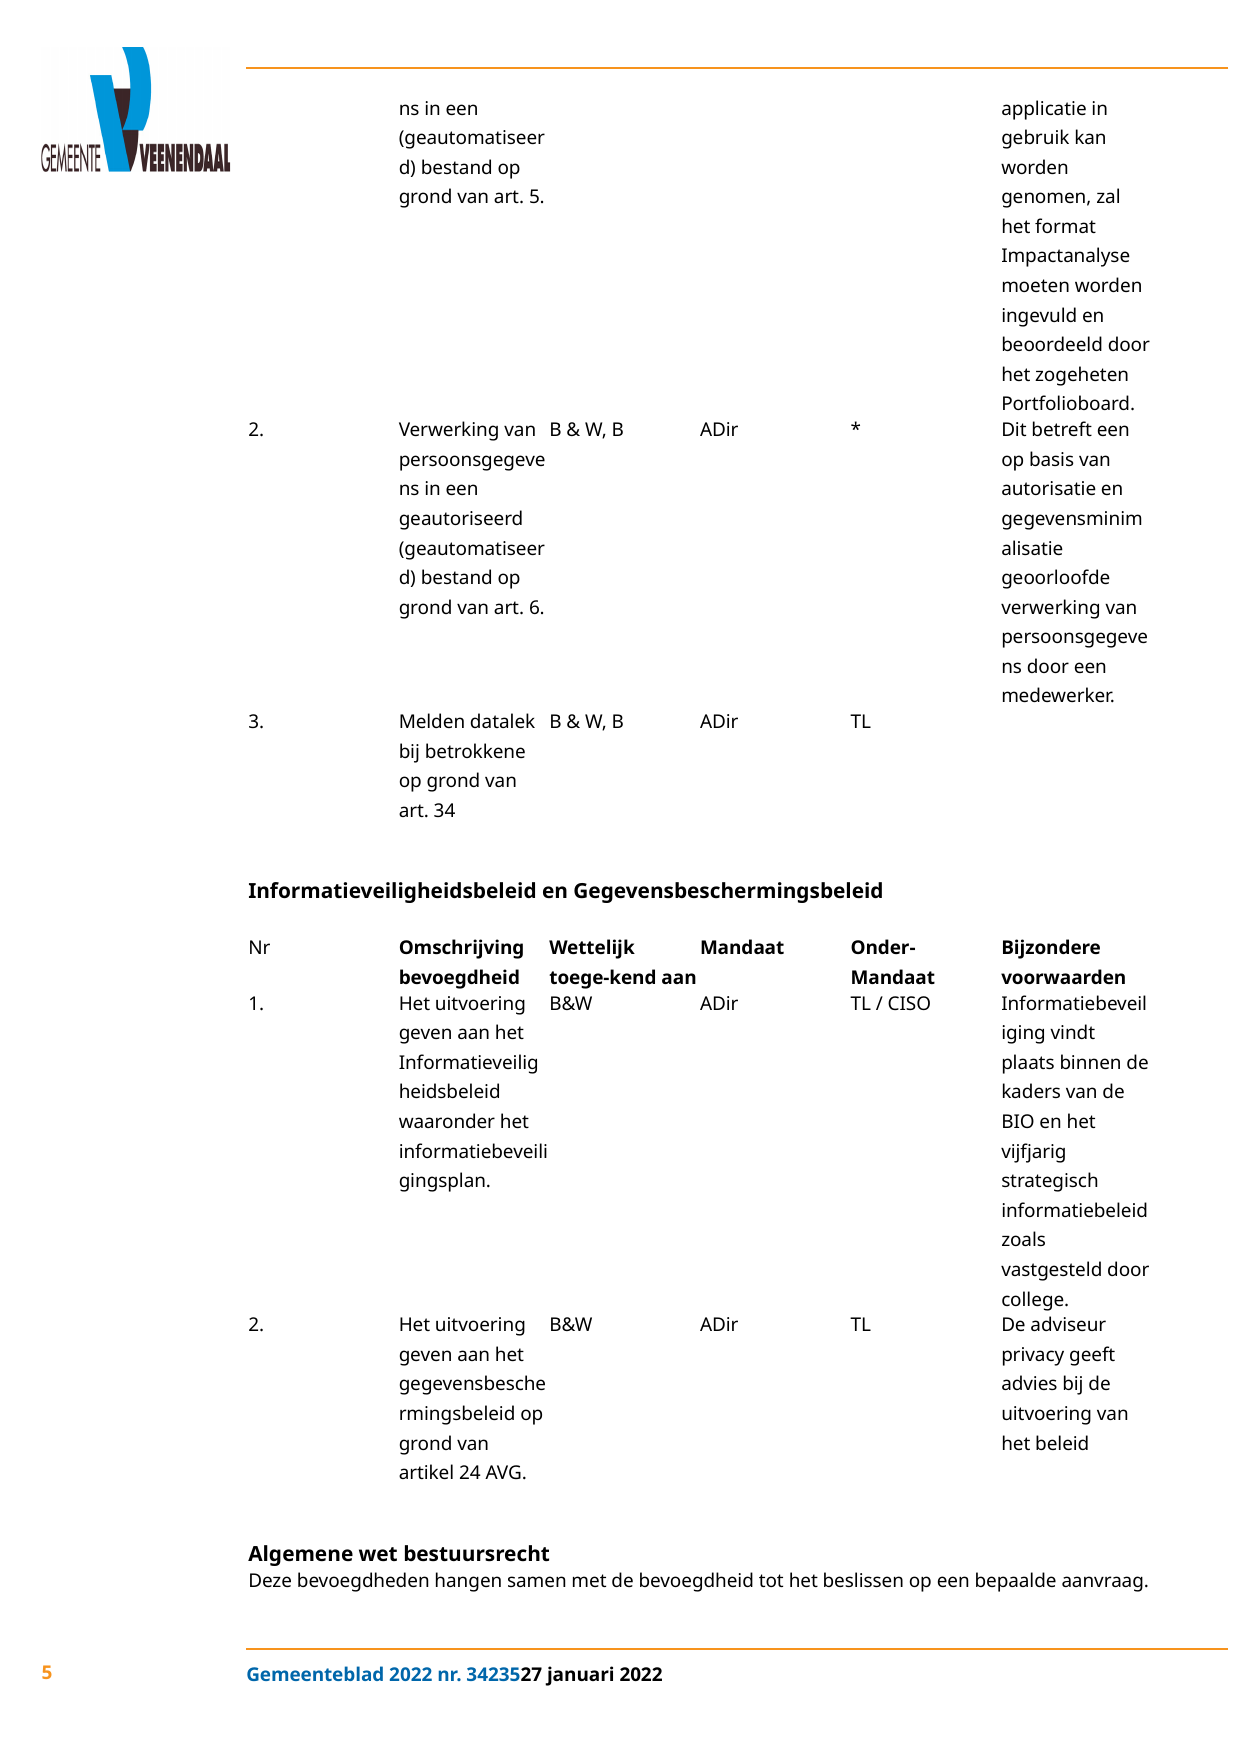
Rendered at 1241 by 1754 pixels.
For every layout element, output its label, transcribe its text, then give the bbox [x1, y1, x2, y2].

table_cell [700, 95, 850, 416]
table_header Nr [248, 935, 398, 990]
table_cell B & W, B [549, 416, 700, 708]
table_header Omschrijving bevoegdheid [399, 935, 549, 990]
table_cell Melden datalek bij betrokkene op grond van art. 34 [399, 708, 549, 823]
table_cell Verwerking van persoonsgegevens in een geautoriseerd (geautomatiseerd) bestand op grond van art. 6. [399, 416, 549, 708]
text Informatieveiligheidsbeleid en Gegevensbeschermingsbeleid [248, 876, 1152, 905]
picture [41, 47, 130, 172]
table_cell applicatie in gebruik kan worden genomen, zal het format Impactanalyse moeten worden ingevuld en beoordeeld door het zogeheten Portfolioboard. [1001, 95, 1152, 416]
table_cell [850, 95, 1001, 416]
table_cell Dit betreft een op basis van autorisatie en gegevensminimalisatie geoorloofde verwerking van persoonsgegevens door een medewerker. [1001, 416, 1152, 708]
table_cell [1001, 708, 1152, 823]
table_cell ADir [700, 990, 850, 1311]
table_cell ns in een (geautomatiseerd) bestand op grond van art. 5. [399, 95, 549, 416]
table_cell [248, 95, 398, 416]
picture [123, 47, 231, 172]
table_cell 1. [248, 990, 398, 1311]
table_cell ADir [700, 416, 850, 708]
table_header Bijzondere voorwaarden [1001, 935, 1152, 990]
text Deze bevoegdheden hangen samen met de bevoegdheid tot het beslissen op een bepaalde aanvraag. [248, 1567, 1152, 1593]
table_cell * [850, 416, 1001, 708]
table_cell 3. [248, 708, 398, 823]
table_cell [549, 95, 700, 416]
table_cell ADir [700, 1311, 850, 1485]
table_cell De adviseur privacy geeft advies bij de uitvoering van het beleid [1001, 1311, 1152, 1485]
table_cell ADir [700, 708, 850, 823]
table_header Mandaat [700, 935, 850, 990]
table_cell B&W [549, 990, 700, 1311]
table_cell B&W [549, 1311, 700, 1485]
table_cell B & W, B [549, 708, 700, 823]
table_cell 2. [248, 1311, 398, 1485]
table_cell Het uitvoering geven aan het gegevensbeschermingsbeleid op grond van artikel 24 AVG. [399, 1311, 549, 1485]
table_cell 2. [248, 416, 398, 708]
text Algemene wet bestuursrecht [248, 1539, 1152, 1567]
table_header Onder- Mandaat [850, 935, 1001, 990]
table_cell Het uitvoering geven aan het Informatieveiligheidsbeleid waaronder het informatiebeveiligingsplan. [399, 990, 549, 1311]
table_header Wettelijk toege-kend aan [549, 935, 700, 990]
table_cell Informatiebeveiliging vindt plaats binnen de kaders van de BIO en het vijfjarig strategisch informatiebeleid zoals vastgesteld door college. [1001, 990, 1152, 1311]
table_cell TL / CISO [850, 990, 1001, 1311]
table_cell TL [850, 1311, 1001, 1485]
table_cell TL [850, 708, 1001, 823]
